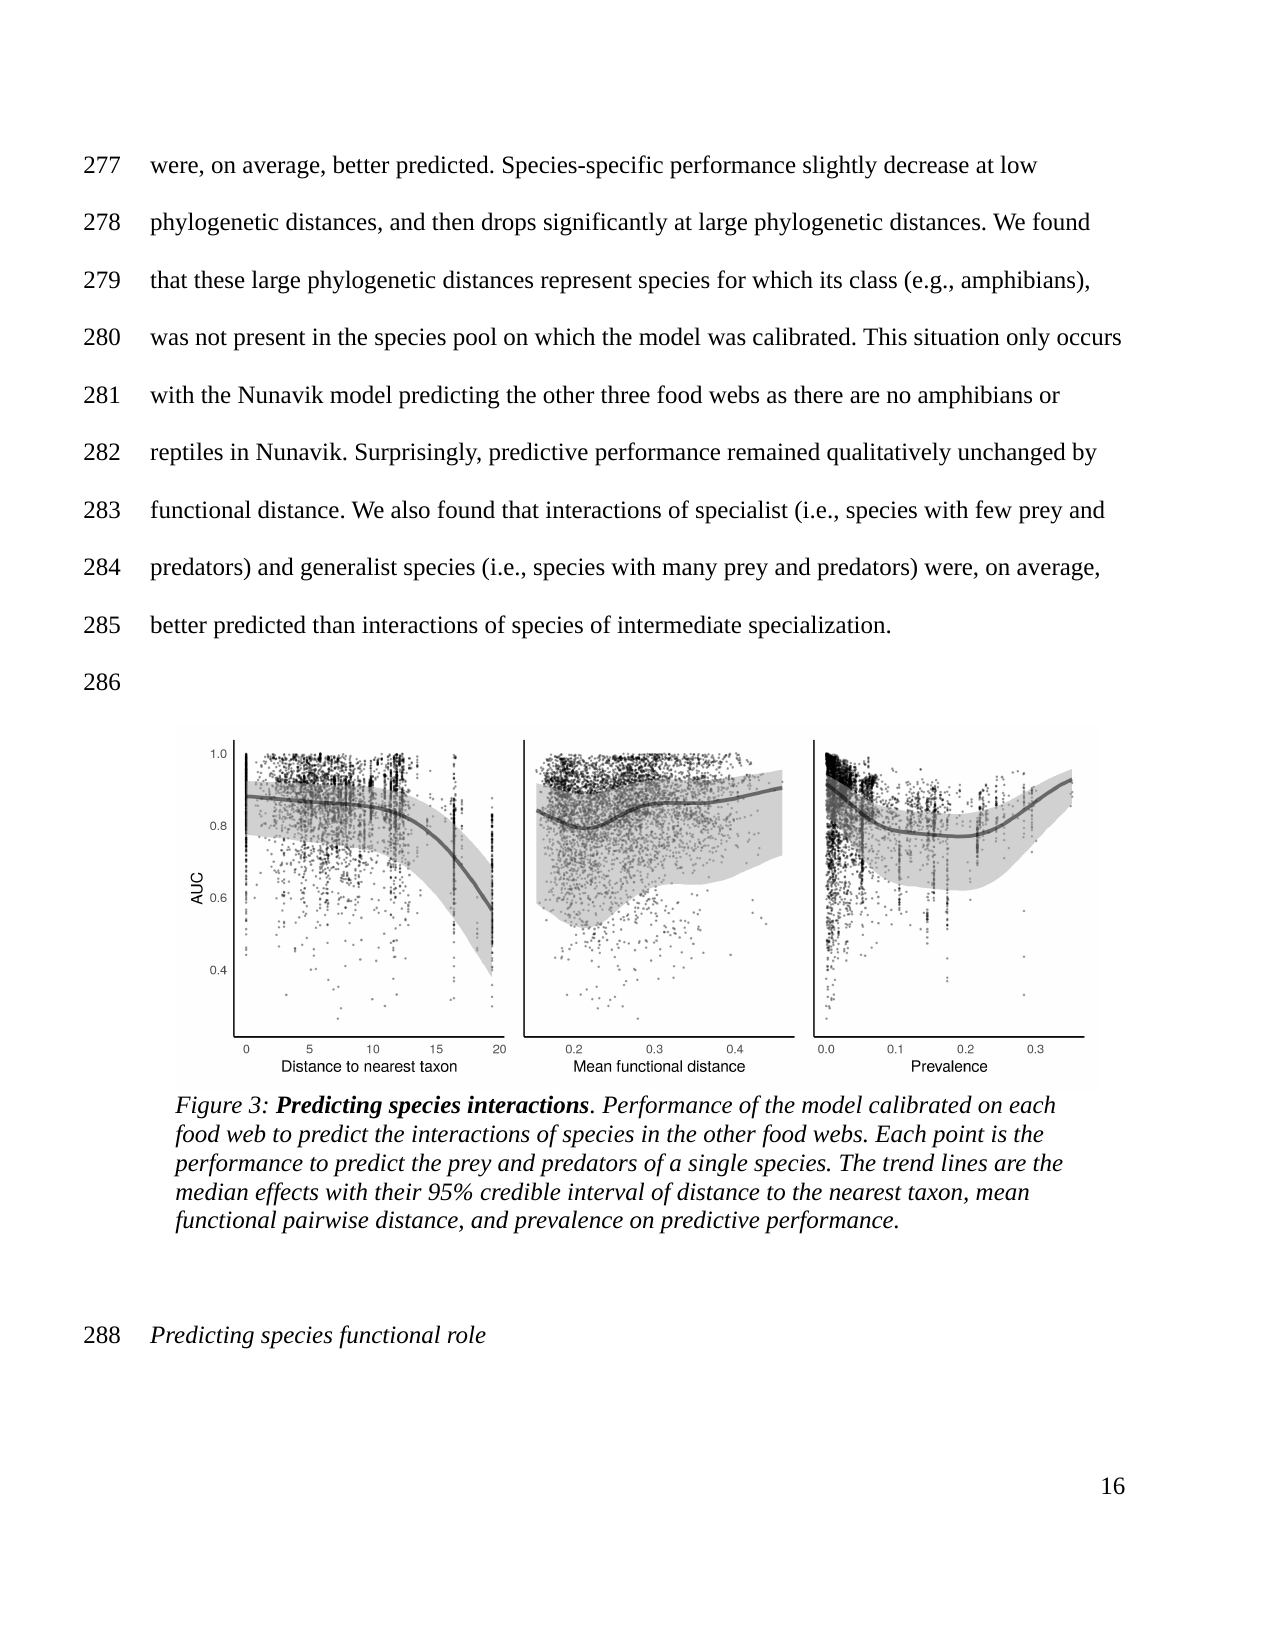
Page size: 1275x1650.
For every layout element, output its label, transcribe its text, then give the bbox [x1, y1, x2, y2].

text Predicting species functional role [150, 1320, 1125, 1349]
text were, on average, better predicted. Species-specific performance slightly decrease at low phylogenetic distances, and then drops significantly at large phylogenetic distances. We found that these large phylogenetic distances represent species for which its class (e.g., amphibians), was not present in the species pool on which the model was calibrated. This situation only occurs with the Nunavik model predicting the other three food webs as there are no amphibians or reptiles in Nunavik. Surprisingly, predictive performance remained qualitatively unchanged by functional distance. We also found that interactions of specialist (i.e., species with few prey and predators) and generalist species (i.e., species with many prey and predators) were, on average, better predicted than interactions of species of intermediate specialization. [150, 150, 1125, 639]
text Figure 3: Predicting species interactions. Performance of the model calibrated on each food web to predict the interactions of species in the other food webs. Each point is the performance to predict the prey and predators of a single species. The trend lines are the median effects with their 95% credible interval of distance to the nearest taxon, mean functional pairwise distance, and prevalence on predictive performance. [175, 1091, 1100, 1234]
picture [175, 725, 1100, 1091]
